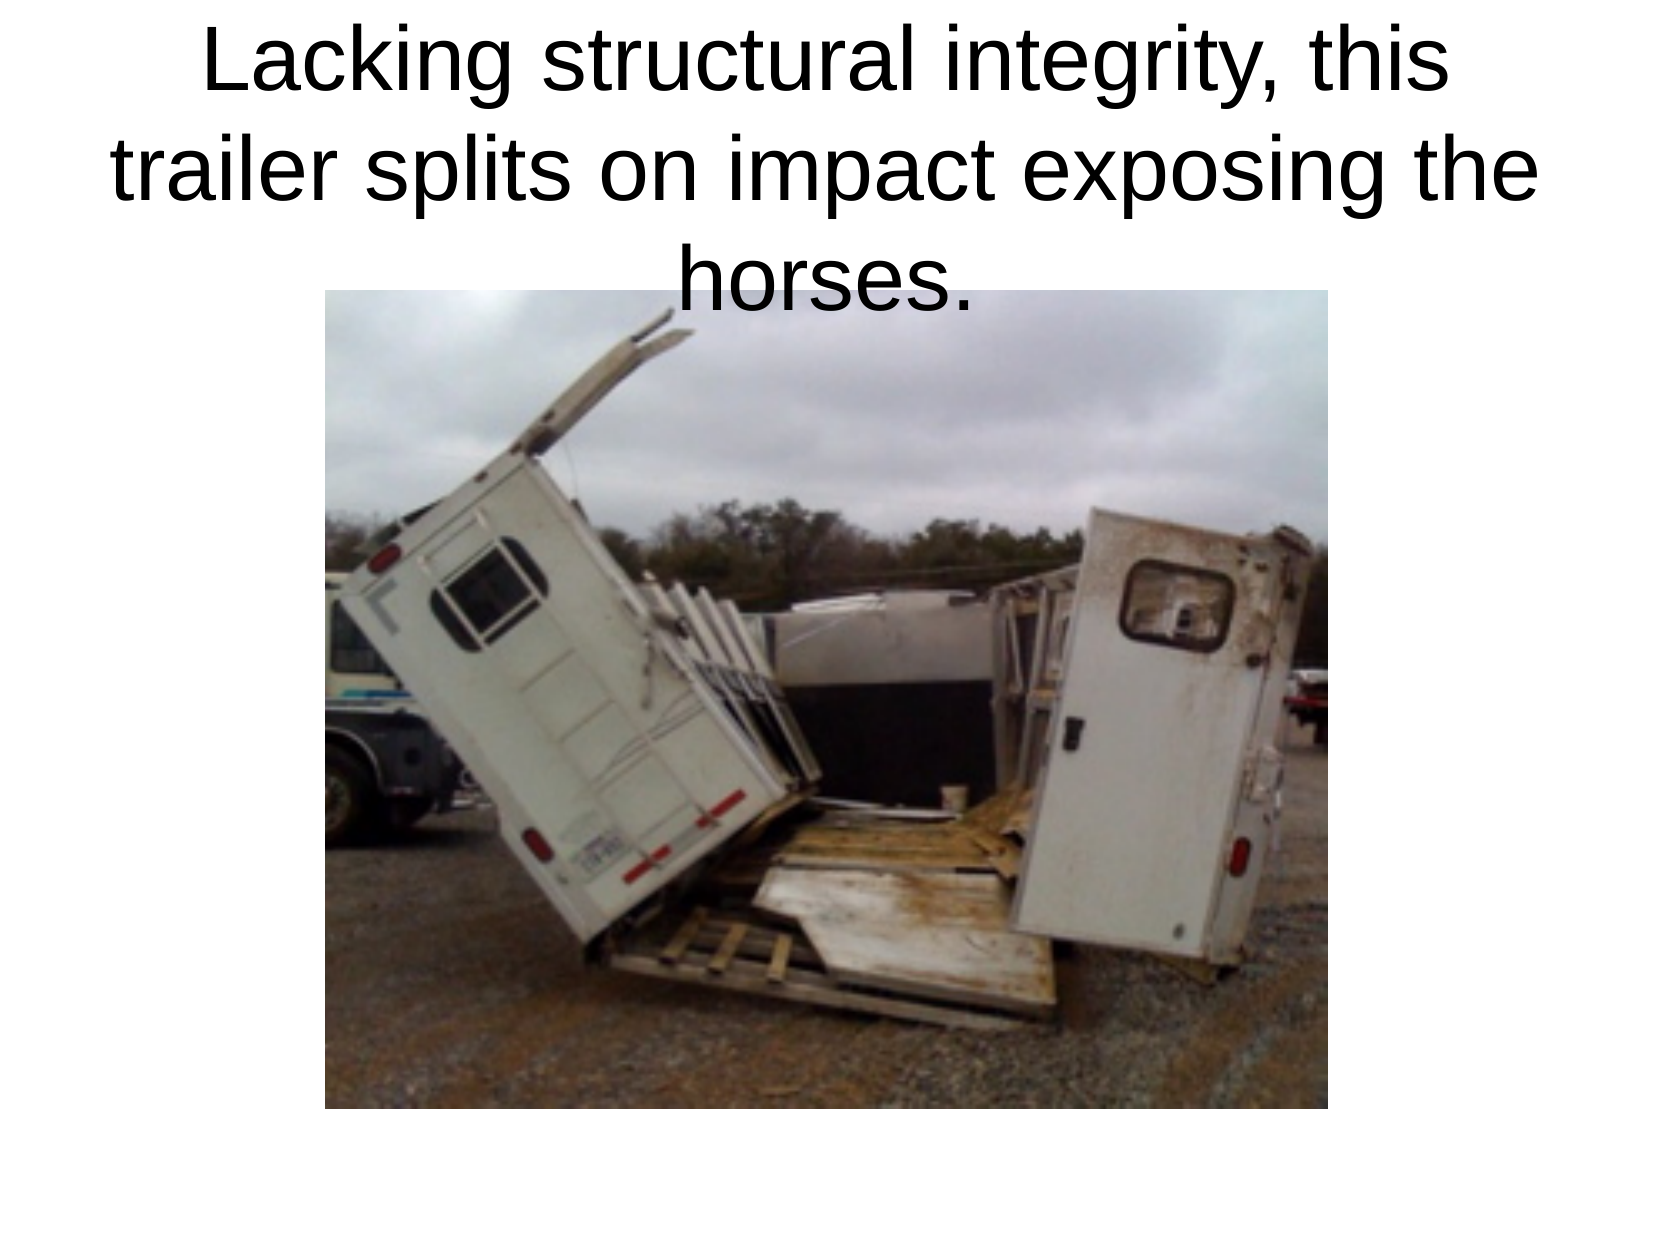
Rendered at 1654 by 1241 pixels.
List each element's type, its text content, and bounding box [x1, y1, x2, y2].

title Lacking structural integrity, this trailer splits on impact exposing the horses. [82, 0, 1571, 307]
picture [325, 307, 1328, 1109]
